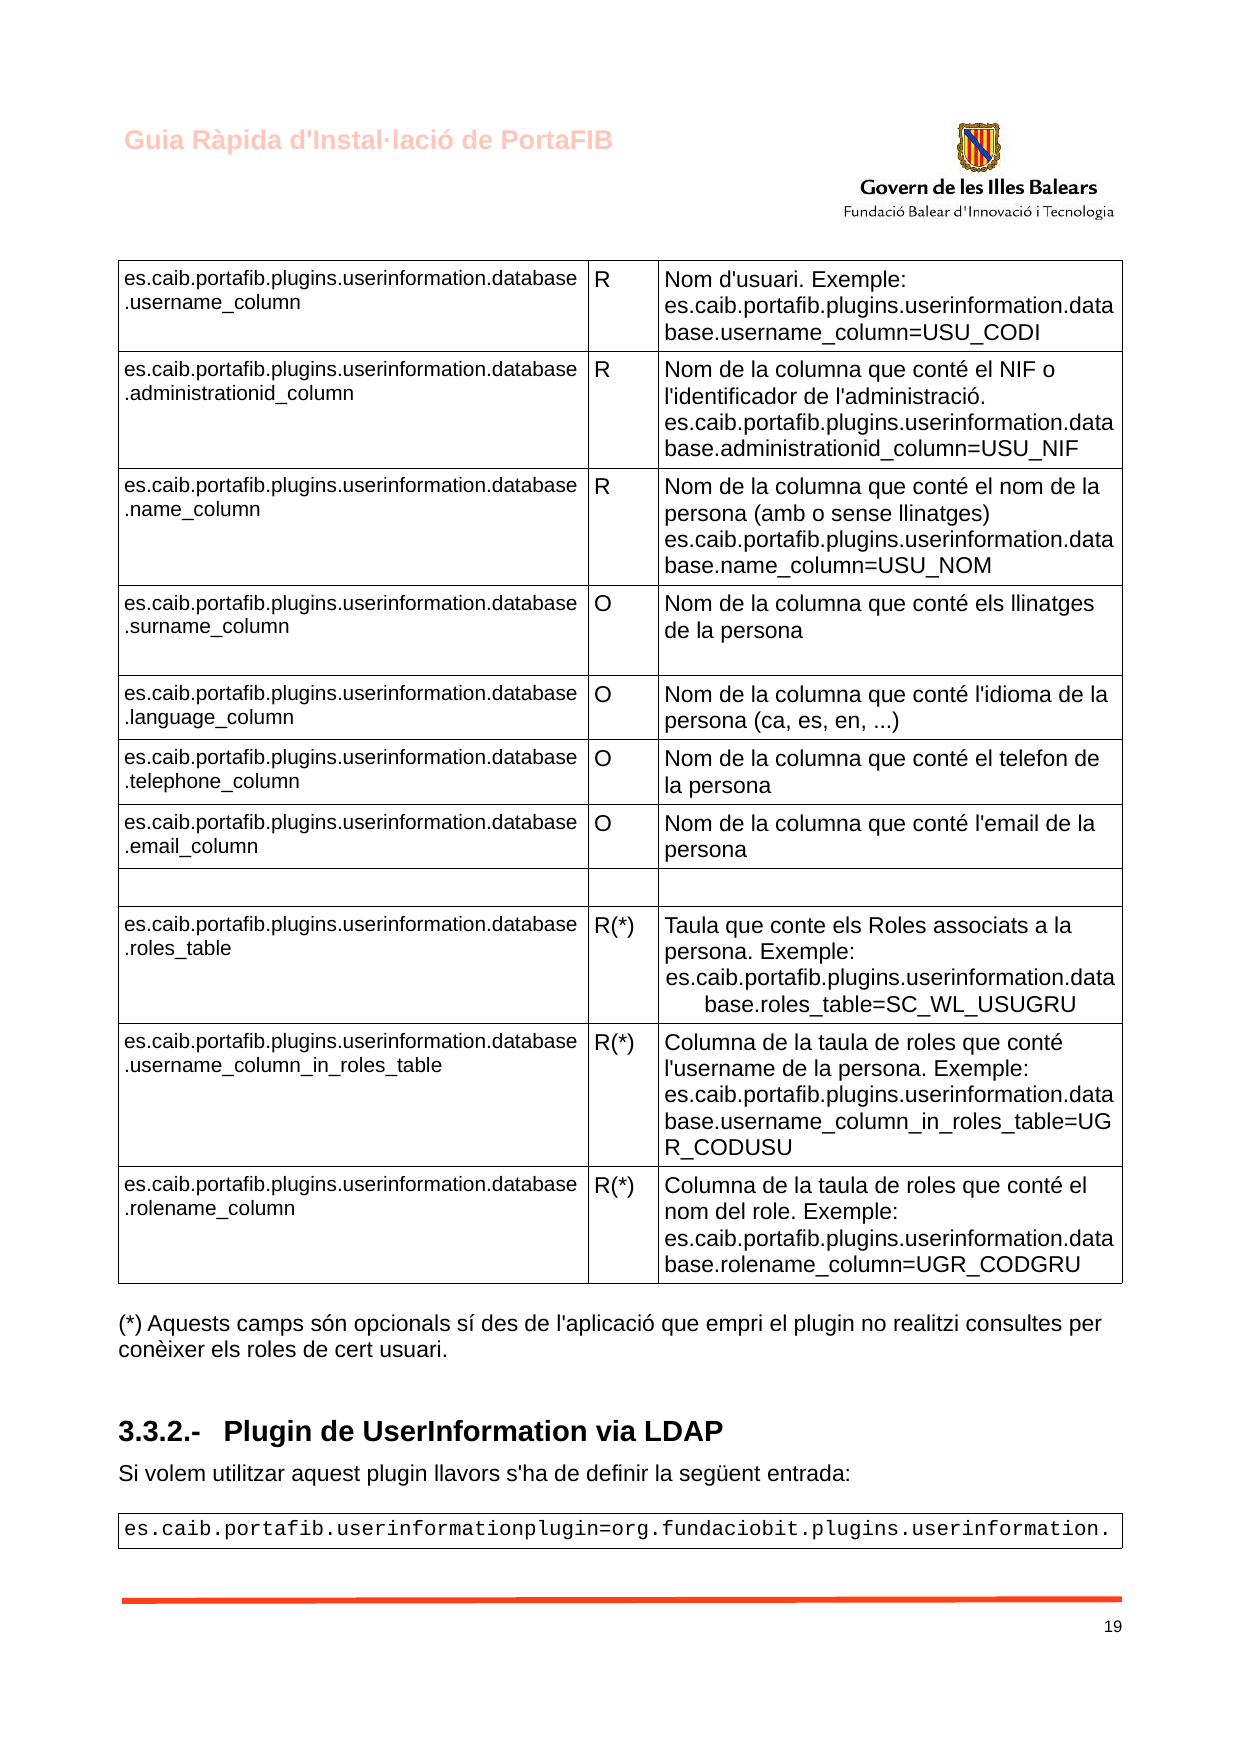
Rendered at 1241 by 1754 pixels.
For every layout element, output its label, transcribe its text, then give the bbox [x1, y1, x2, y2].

table_cell Taula que conte els Roles associats a la persona. Exemple: es.caib.portafib.plugins.userinformation.database.roles_table=SC_WL_USUGRU [659, 907, 1122, 1023]
table_cell [659, 869, 1122, 906]
table_cell es.caib.portafib.plugins.userinformation.database.rolename_column [119, 1167, 588, 1283]
table_cell R [589, 261, 658, 351]
table_cell Columna de la taula de roles que conté l'username de la persona. Exemple: es.caib.portafib.plugins.userinformation.database.username_column_in_roles_table=UGR_CODUSU [659, 1024, 1122, 1166]
table_cell O [589, 740, 658, 804]
table_cell es.caib.portafib.plugins.userinformation.database.email_column [119, 805, 588, 868]
table_cell R(*) [589, 1024, 658, 1166]
subtitle Plugin de UserInformation via LDAP [118, 1414, 1122, 1447]
table_cell Nom d'usuari. Exemple: es.caib.portafib.plugins.userinformation.database.username_column=USU_CODI [659, 261, 1122, 351]
table_cell es.caib.portafib.plugins.userinformation.database.language_column [119, 676, 588, 739]
table_cell O [589, 586, 658, 675]
text Si volem utilitzar aquest plugin llavors s'ha de definir la següent entrada: [118, 1460, 1122, 1486]
table_cell R(*) [589, 1167, 658, 1283]
table_cell es.caib.portafib.plugins.userinformation.database.username_column_in_roles_table [119, 1024, 588, 1166]
table_cell Nom de la columna que conté el nom de la persona (amb o sense llinatges) es.caib.portafib.plugins.userinformation.database.name_column=USU_NOM [659, 469, 1122, 584]
table_cell Nom de la columna que conté el NIF o l'identificador de l'administració. es.caib.portafib.plugins.userinformation.database.administrationid_column=USU_NIF [659, 352, 1122, 467]
table_cell es.caib.portafib.plugins.userinformation.database.username_column [119, 261, 588, 351]
table_header es.caib.portafib.userinformationplugin=org.fundaciobit.plugins.userinformation. [119, 1514, 1122, 1548]
table_cell es.caib.portafib.plugins.userinformation.database.roles_table [119, 907, 588, 1023]
text (*) Aquests camps són opcionals sí des de l'aplicació que empri el plugin no realitzi consultes per conèixer els roles de cert usuari. [118, 1309, 1122, 1362]
table_cell O [589, 805, 658, 868]
table_cell Columna de la taula de roles que conté el nom del role. Exemple: es.caib.portafib.plugins.userinformation.database.rolename_column=UGR_CODGRU [659, 1167, 1122, 1283]
table_cell es.caib.portafib.plugins.userinformation.database.name_column [119, 469, 588, 584]
table_cell R [589, 352, 658, 467]
table_cell O [589, 676, 658, 739]
table_cell es.caib.portafib.plugins.userinformation.database.surname_column [119, 586, 588, 675]
table_cell Nom de la columna que conté el telefon de la persona [659, 740, 1122, 804]
table_cell R [589, 469, 658, 584]
table_cell es.caib.portafib.plugins.userinformation.database.telephone_column [119, 740, 588, 804]
table_cell Nom de la columna que conté els llinatges de la persona [659, 586, 1122, 675]
table_cell Nom de la columna que conté l'email de la persona [659, 805, 1122, 868]
table_cell R(*) [589, 907, 658, 1023]
table_cell Nom de la columna que conté l'idioma de la persona (ca, es, en, ...) [659, 676, 1122, 739]
table_cell [119, 869, 588, 906]
table_cell es.caib.portafib.plugins.userinformation.database.administrationid_column [119, 352, 588, 467]
table_cell [589, 869, 658, 906]
picture [840, 123, 1117, 220]
